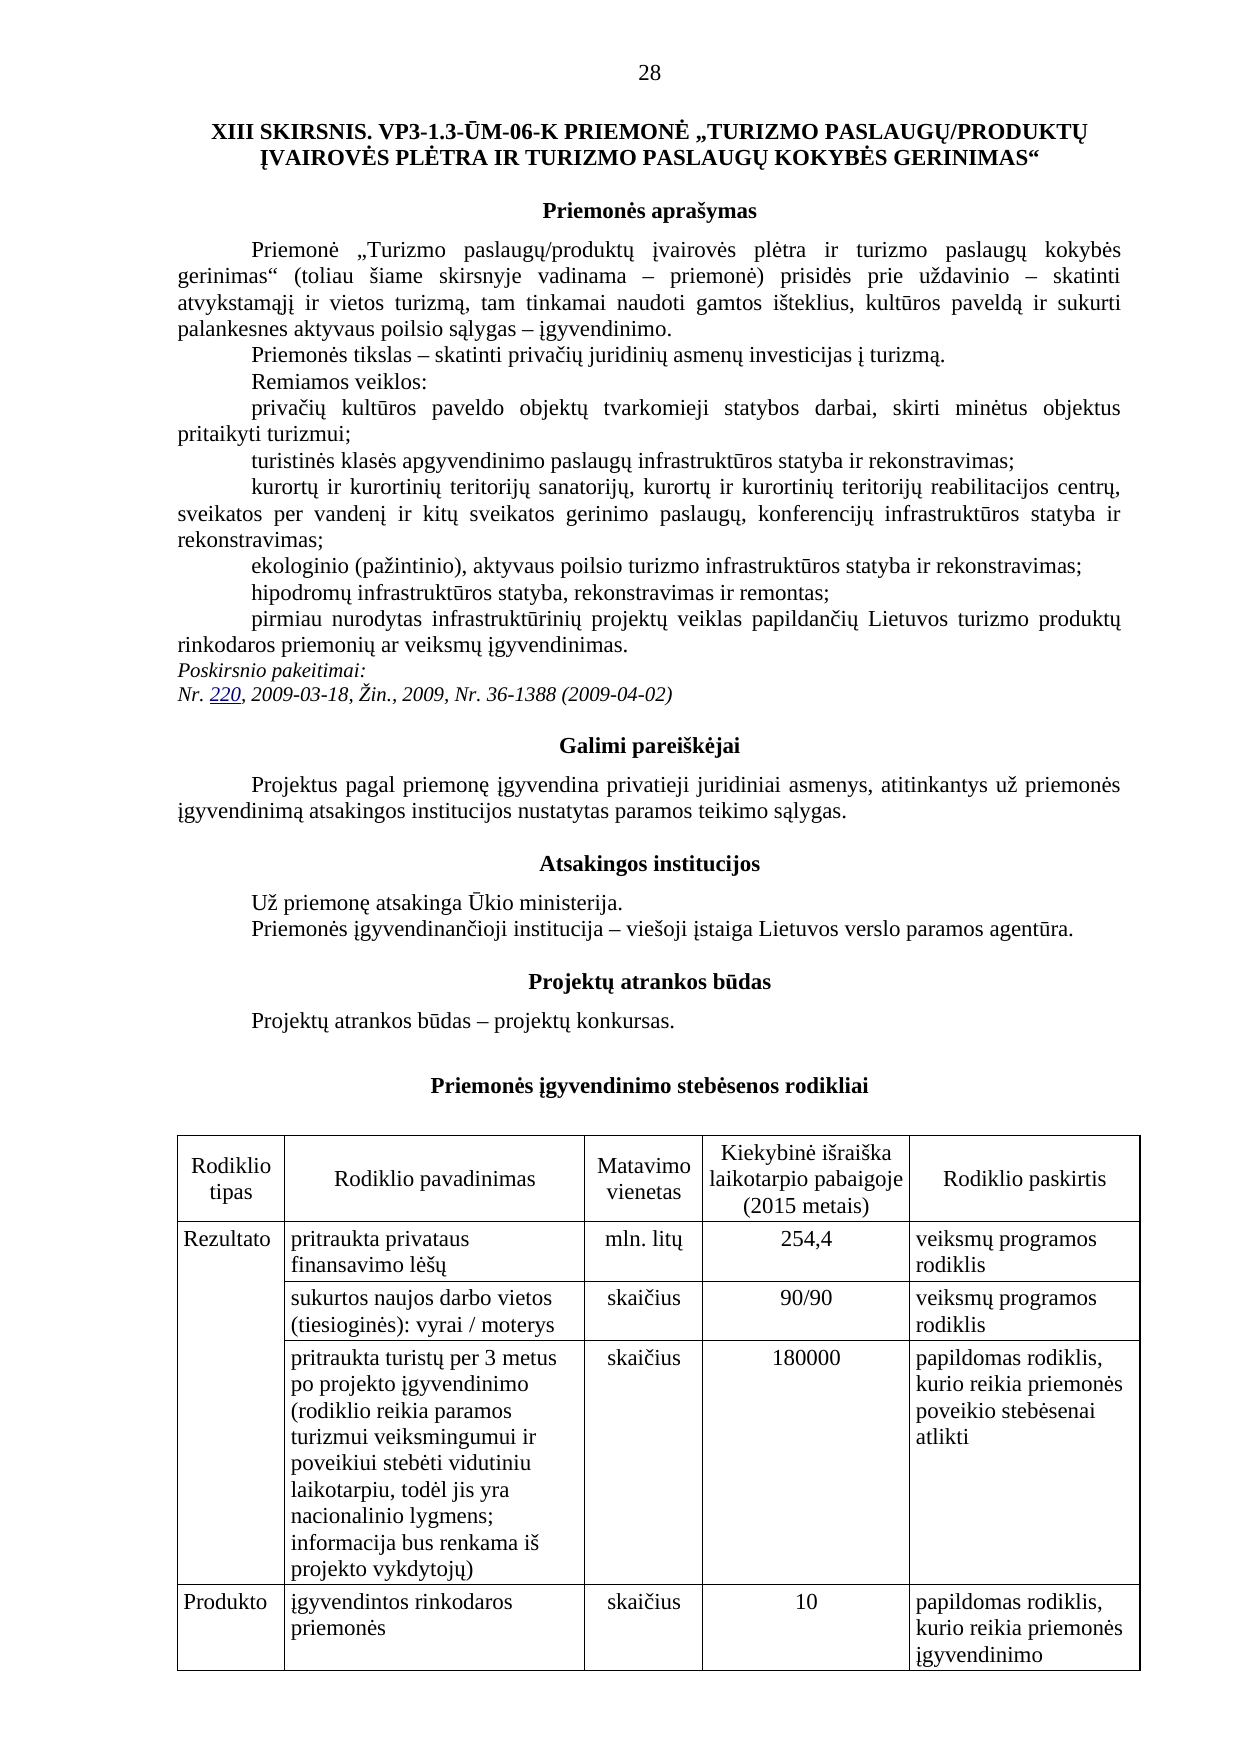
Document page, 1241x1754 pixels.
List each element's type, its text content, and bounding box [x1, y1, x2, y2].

text Priemonės įgyvendinimo stebėsenos rodikliai [177, 1072, 1122, 1098]
table_cell sukurtos naujos darbo vietos (tiesioginės): vyrai / moterys [285, 1282, 584, 1340]
text ekologinio (pažintinio), aktyvaus poilsio turizmo infrastruktūros statyba ir rekonstravimas; [177, 552, 1122, 579]
text Priemonės tikslas – skatinti privačių juridinių asmenų investicijas į turizmą. [177, 341, 1122, 368]
subtitle XIII SKIRSNIS. VP3-1.3-ŪM-06-K PRIEMONĖ „TURIZMO PASLAUGŲ/PRODUKTŲ ĮVAIROVĖS PLĖTRA IR TURIZMO PASLAUGŲ KOKYBĖS GERINIMAS“ [177, 118, 1122, 171]
table_cell pritraukta privataus finansavimo lėšų [285, 1222, 584, 1281]
table_header Kiekybinė išraiška laikotarpio pabaigoje (2015 metais) [703, 1136, 909, 1221]
table_cell veiksmų programos rodiklis [910, 1222, 1139, 1281]
text Projektų atrankos būdas – projektų konkursas. [177, 1007, 1122, 1033]
text Remiamos veiklos: [177, 368, 1122, 394]
table_cell 90/90 [703, 1282, 909, 1340]
table_cell Produkto [178, 1585, 284, 1670]
table_cell mln. litų [585, 1222, 702, 1281]
text Nr. 220, 2009-03-18, Žin., 2009, Nr. 36-1388 (2009-04-02) [177, 682, 1122, 706]
table_cell skaičius [585, 1282, 702, 1340]
text Priemonės aprašymas [177, 197, 1122, 223]
table_cell Rezultato [178, 1222, 284, 1584]
table_cell 254,4 [703, 1222, 909, 1281]
text Poskirsnio pakeitimai: [177, 658, 1122, 682]
text Projektus pagal priemonę įgyvendina privatieji juridiniai asmenys, atitinkantys už priemonės įgyvendinimą atsakingos institucijos nustatytas paramos teikimo sąlygas. [177, 771, 1122, 824]
table_cell veiksmų programos rodiklis [910, 1282, 1139, 1340]
table_cell 10 [703, 1585, 909, 1670]
text hipodromų infrastruktūros statyba, rekonstravimas ir remontas; [177, 579, 1122, 605]
table_cell įgyvendintos rinkodaros priemonės [285, 1585, 584, 1670]
table_cell 180000 [703, 1341, 909, 1584]
text pirmiau nurodytas infrastruktūrinių projektų veiklas papildančių Lietuvos turizmo produktų rinkodaros priemonių ar veiksmų įgyvendinimas. [177, 605, 1122, 658]
table_cell papildomas rodiklis, kurio reikia priemonės poveikio stebėsenai atlikti [910, 1341, 1139, 1584]
table_cell skaičius [585, 1341, 702, 1584]
text privačių kultūros paveldo objektų tvarkomieji statybos darbai, skirti minėtus objektus pritaikyti turizmui; [177, 394, 1122, 447]
table_cell pritraukta turistų per 3 metus po projekto įgyvendinimo (rodiklio reikia paramos turizmui veiksmingumui ir poveikiui stebėti vidutiniu laikotarpiu, todėl jis yra nacionalinio lygmens; informacija bus renkama iš projekto vykdytojų) [285, 1341, 584, 1584]
table_header Rodiklio pavadinimas [285, 1136, 584, 1221]
table_cell papildomas rodiklis, kurio reikia priemonės įgyvendinimo [910, 1585, 1139, 1670]
text Priemonės įgyvendinančioji institucija – viešoji įstaiga Lietuvos verslo paramos agentūra. [177, 915, 1122, 942]
table_header Rodiklio tipas [178, 1136, 284, 1221]
table_header Rodiklio paskirtis [910, 1136, 1139, 1221]
text Už priemonę atsakinga Ūkio ministerija. [177, 889, 1122, 915]
text Atsakingos institucijos [177, 850, 1122, 876]
text Galimi pareiškėjai [177, 732, 1122, 758]
text kurortų ir kurortinių teritorijų sanatorijų, kurortų ir kurortinių teritorijų reabilitacijos centrų, sveikatos per vandenį ir kitų sveikatos gerinimo paslaugų, konferencijų infrastruktūros statyba ir rekonstravimas; [177, 473, 1122, 552]
table_cell skaičius [585, 1585, 702, 1670]
table_header Matavimo vienetas [585, 1136, 702, 1221]
text Projektų atrankos būdas [177, 968, 1122, 994]
text Priemonė „Turizmo paslaugų/produktų įvairovės plėtra ir turizmo paslaugų kokybės gerinimas“ (toliau šiame skirsnyje vadinama – priemonė) prisidės prie uždavinio – skatinti atvykstamąjį ir vietos turizmą, tam tinkamai naudoti gamtos išteklius, kultūros paveldą ir sukurti palankesnes aktyvaus poilsio sąlygas – įgyvendinimo. [177, 236, 1122, 341]
text turistinės klasės apgyvendinimo paslaugų infrastruktūros statyba ir rekonstravimas; [177, 447, 1122, 473]
